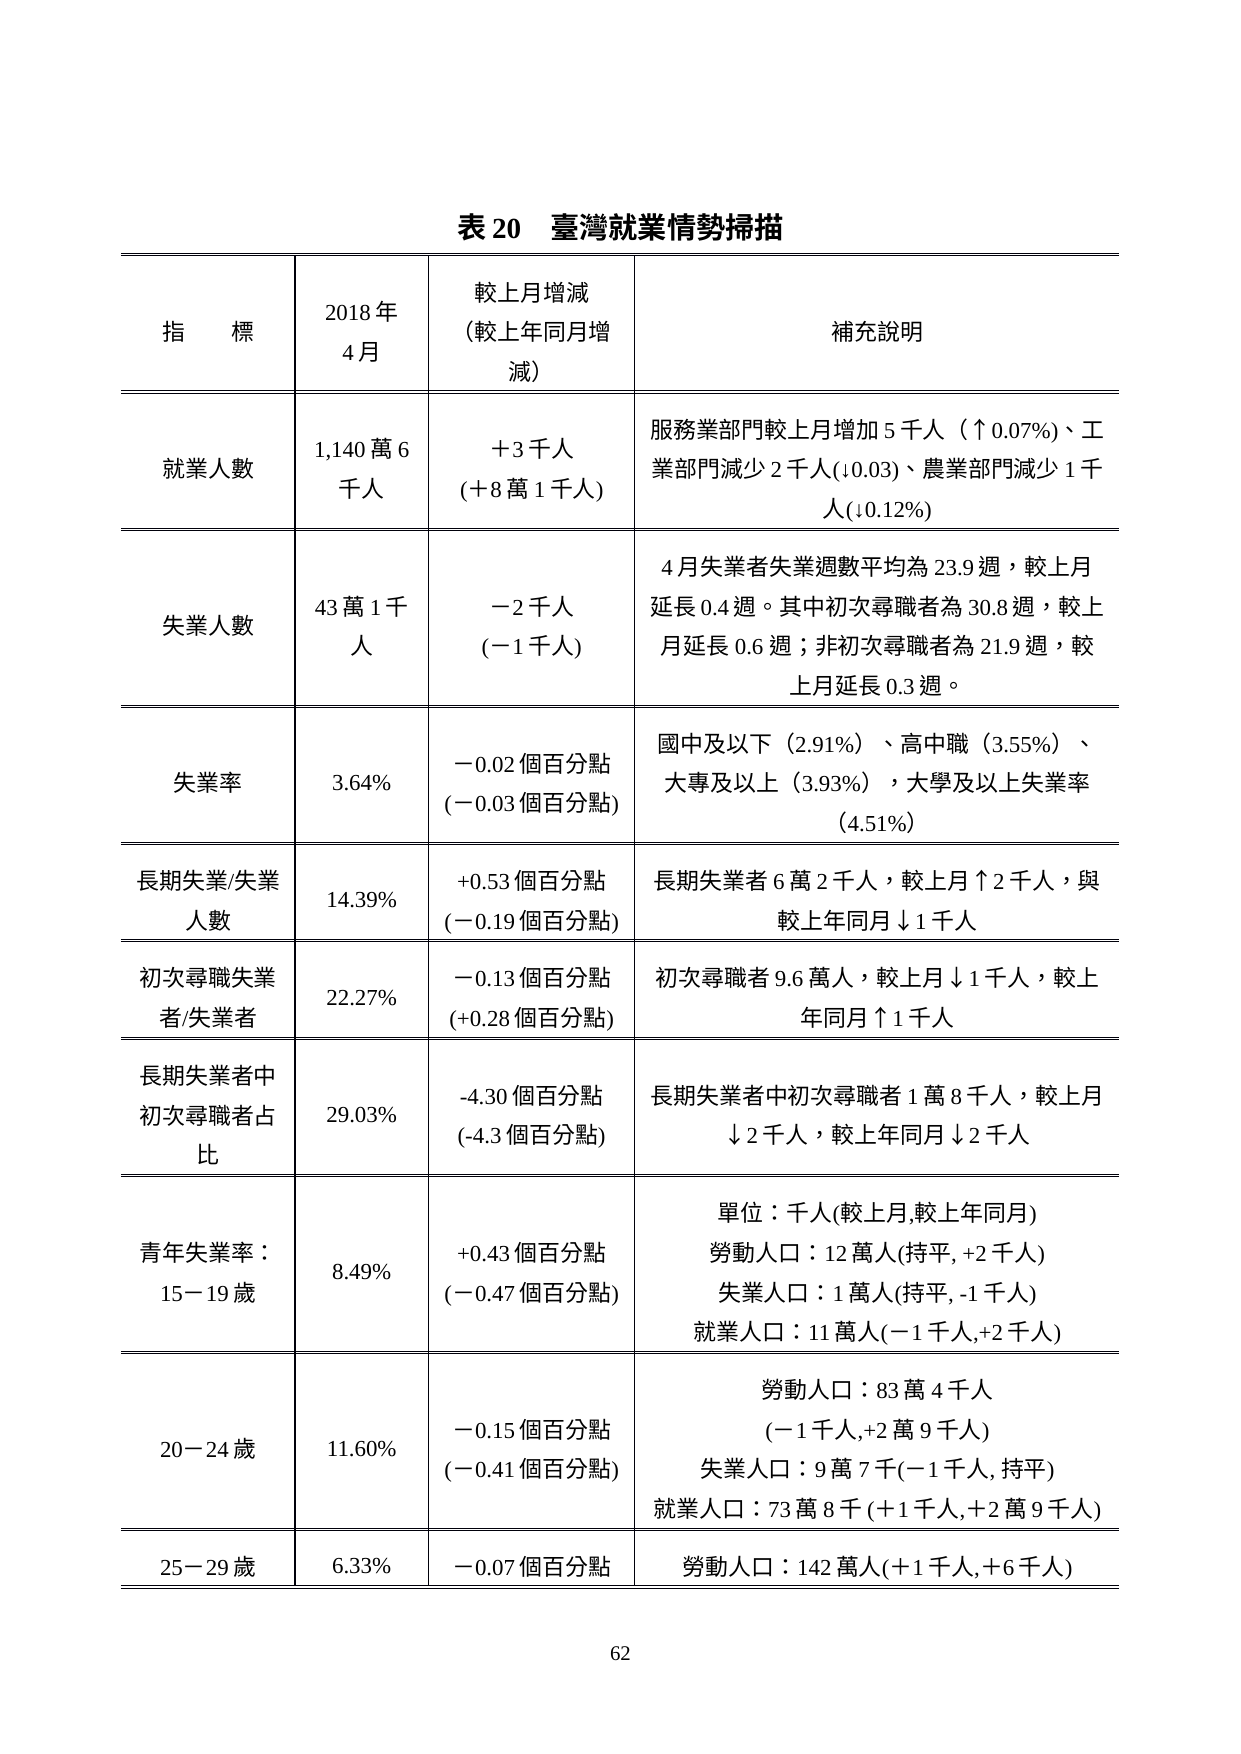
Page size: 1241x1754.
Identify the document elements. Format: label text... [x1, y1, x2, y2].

table_cell 服務業部門較上月增加5千人（↑0.07%)、工業部門減少2千人(↓0.03)、農業部門減少1千人(↓0.12%) [635, 394, 1119, 528]
table_cell 長期失業者中初次尋職者1萬8千人，較上月↓2千人，較上年同月↓2千人 [635, 1040, 1119, 1174]
table_cell －0.15個百分點 (－0.41個百分點) [429, 1354, 634, 1528]
table_cell 長期失業/失業人數 [121, 845, 294, 939]
table_cell 長期失業者6萬2千人，較上月↑2千人，與較上年同月↓1千人 [635, 845, 1119, 939]
table_cell －0.02個百分點 (－0.03個百分點) [429, 708, 634, 842]
table_cell 8.49% [296, 1177, 428, 1351]
table_cell 長期失業者中初次尋職者占比 [121, 1040, 294, 1174]
table_cell 22.27% [296, 942, 428, 1037]
table_cell +0.53個百分點 (－0.19個百分點) [429, 845, 634, 939]
table_cell 4月失業者失業週數平均為23.9週，較上月延長0.4週。其中初次尋職者為 30.8週，較上月延長 0.6 週；非初次尋職者為 21.9週，較上月延長0.3週。 [635, 531, 1119, 704]
table_cell 3.64% [296, 708, 428, 842]
table_header 較上月增減 （較上年同月增減） [429, 256, 634, 390]
table_cell 20－24歲 [121, 1354, 294, 1528]
table_cell 25－29歲 [121, 1531, 294, 1585]
table_cell 6.33% [296, 1531, 428, 1585]
text 表20 臺灣就業情勢掃描 [177, 212, 1063, 245]
table_cell 14.39% [296, 845, 428, 939]
table_cell 43萬1千人 [296, 531, 428, 704]
table_cell －2千人 (－1千人) [429, 531, 634, 704]
table_cell 勞動人口：142萬人(＋1千人,＋6千人) [635, 1531, 1119, 1585]
table_cell +0.43個百分點 (－0.47個百分點) [429, 1177, 634, 1351]
table_cell 1,140萬6千人 [296, 394, 428, 528]
table_cell 初次尋職者9.6萬人，較上月↓1千人，較上年同月↑1千人 [635, 942, 1119, 1037]
table_cell 29.03% [296, 1040, 428, 1174]
table_cell ＋3千人 (＋8萬1千人) [429, 394, 634, 528]
table_cell 青年失業率： 15－19歲 [121, 1177, 294, 1351]
table_cell 勞動人口：83萬4千人 (－1千人,+2萬9千人) 失業人口：9萬7千(－1千人, 持平) 就業人口：73萬8千 (＋1千人,＋2萬9千人) [635, 1354, 1119, 1528]
table_cell 國中及以下（2.91%）、高中職（3.55%）、大專及以上（3.93%），大學及以上失業率（4.51%） [635, 708, 1119, 842]
table_cell 失業人數 [121, 531, 294, 704]
table_cell 失業率 [121, 708, 294, 842]
table_header 補充說明 [635, 256, 1119, 390]
table_cell －0.07個百分點 [429, 1531, 634, 1585]
table_header 2018年 4月 [296, 256, 428, 390]
table_header 指 標 [121, 256, 294, 390]
table_cell 單位：千人(較上月,較上年同月) 勞動人口：12萬人(持平, +2千人) 失業人口：1萬人(持平, -1千人) 就業人口：11萬人(－1千人,+2千人) [635, 1177, 1119, 1351]
table_cell 11.60% [296, 1354, 428, 1528]
table_cell －0.13個百分點 (+0.28個百分點) [429, 942, 634, 1037]
table_cell 初次尋職失業者/失業者 [121, 942, 294, 1037]
table_cell 就業人數 [121, 394, 294, 528]
table_cell -4.30個百分點 (-4.3個百分點) [429, 1040, 634, 1174]
